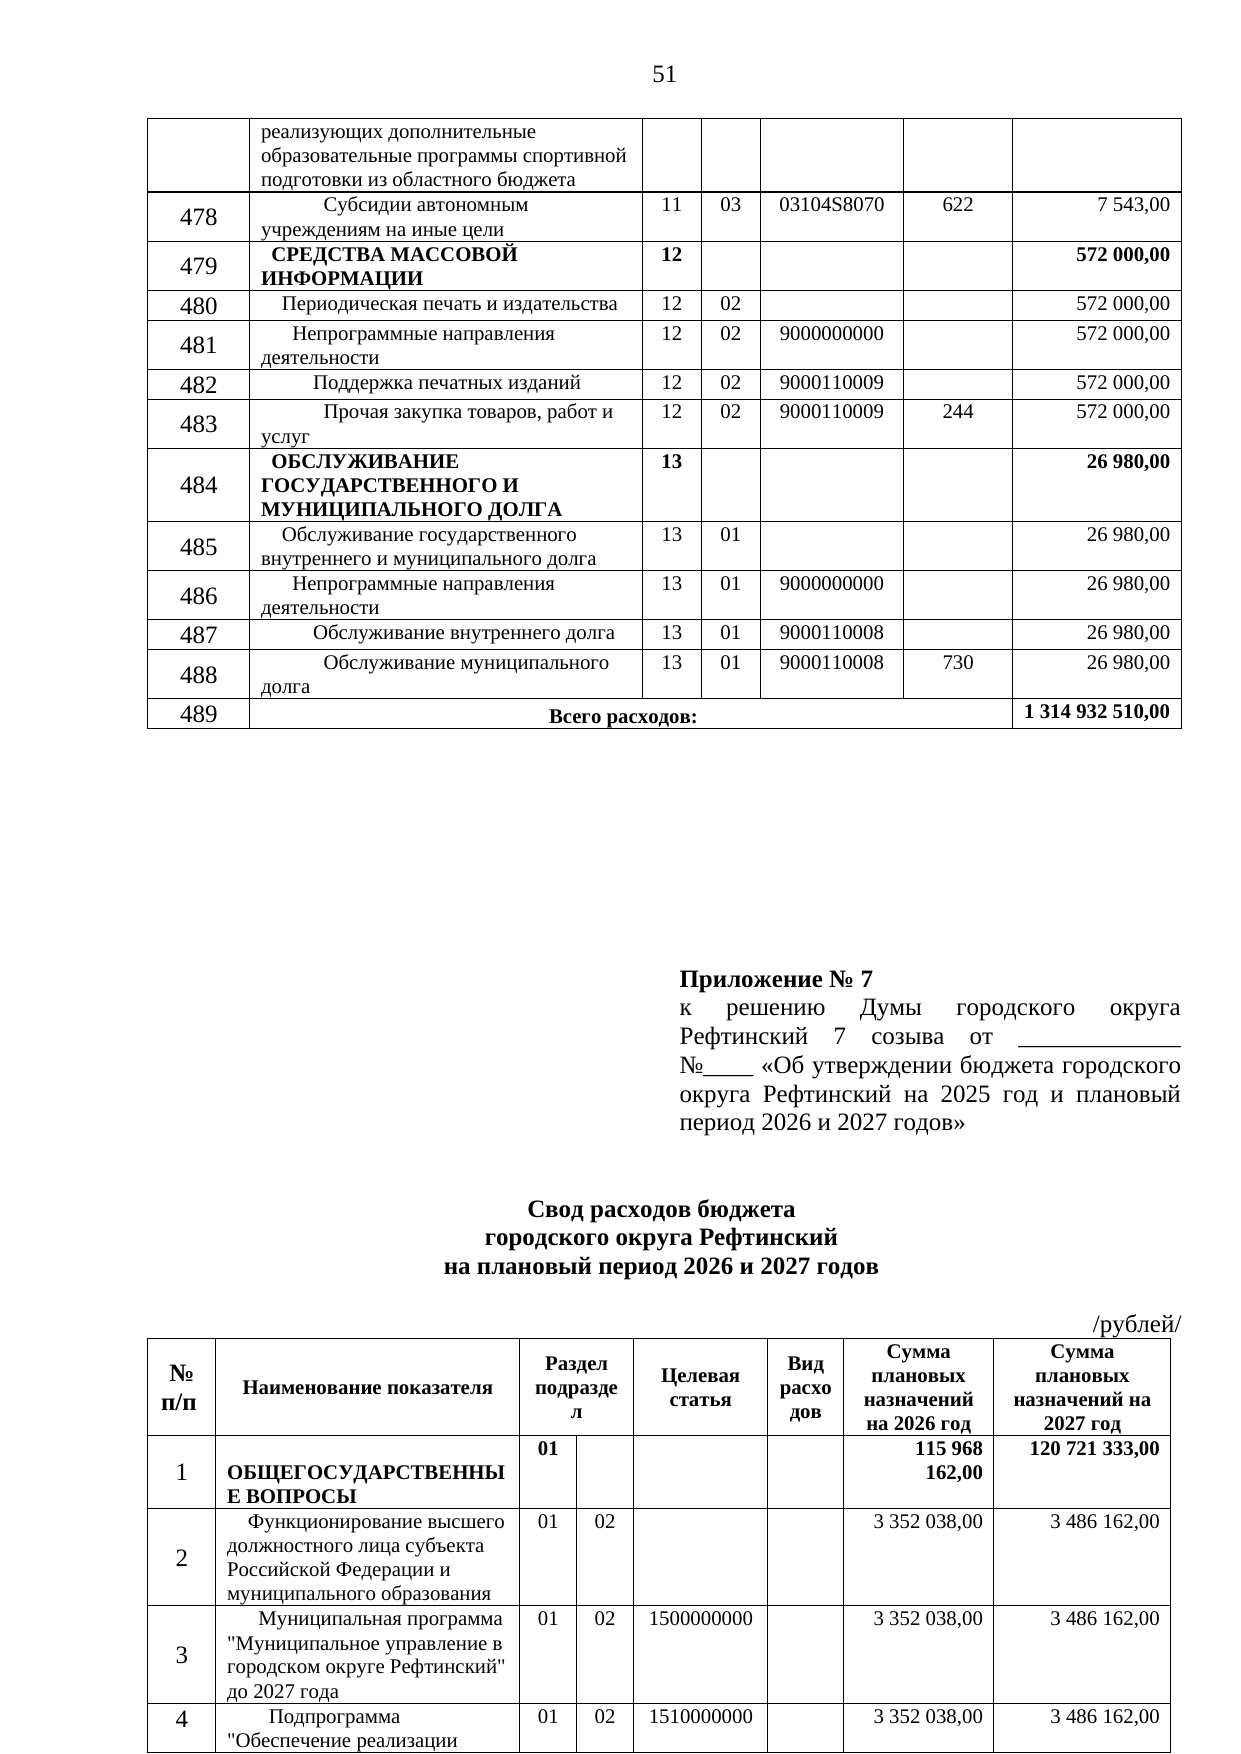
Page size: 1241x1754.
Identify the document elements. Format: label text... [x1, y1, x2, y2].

table_cell [761, 449, 903, 521]
table_cell 03104S8070 [761, 193, 903, 241]
table_cell 01 [702, 650, 760, 698]
table_cell 02 [702, 400, 760, 448]
table_cell [634, 1509, 767, 1605]
table_cell 01 [520, 1606, 576, 1703]
table_cell 12 [643, 321, 701, 369]
table_cell 26 980,00 [1013, 449, 1181, 521]
table_cell [768, 1436, 843, 1508]
table_cell 481 [148, 321, 249, 369]
table_cell 115 968 162,00 [844, 1436, 993, 1508]
table_cell 26 980,00 [1013, 522, 1181, 570]
table_cell 13 [643, 620, 701, 649]
table_cell [904, 620, 1012, 649]
table_cell Обслуживание государственного внутреннего и муниципального долга [250, 522, 642, 570]
text Приложение № 7 [679, 964, 1181, 992]
table_header № п/п [148, 1339, 215, 1435]
table_cell Субсидии автономным учреждениям на иные цели [250, 193, 642, 241]
table_cell 3 352 038,00 [844, 1704, 993, 1752]
table_cell [904, 291, 1012, 319]
table_cell 1500000000 [634, 1606, 767, 1703]
table_cell 9000110009 [761, 370, 903, 398]
table_cell 3 352 038,00 [844, 1606, 993, 1703]
table_cell 1510000000 [634, 1704, 767, 1752]
table_cell Муниципальная программа "Муниципальное управление в городском округе Рефтинский" до 2027 года [216, 1606, 519, 1703]
table_cell [904, 321, 1012, 369]
table_cell 03 [702, 193, 760, 241]
table_cell 244 [904, 400, 1012, 448]
table_cell 13 [643, 650, 701, 698]
table_cell 485 [148, 522, 249, 570]
table_cell 01 [520, 1704, 576, 1752]
table_cell Периодическая печать и издательства [250, 291, 642, 319]
table_cell 02 [577, 1606, 633, 1703]
table_cell реализующих дополнительные образовательные программы спортивной подготовки из областного бюджета [250, 119, 642, 191]
table_cell 486 [148, 571, 249, 619]
table_cell 480 [148, 291, 249, 319]
table_header Целевая статья [634, 1339, 767, 1435]
table_cell Непрограммные направления деятельности [250, 571, 642, 619]
table_cell [904, 522, 1012, 570]
table_header Наименование показателя [216, 1339, 519, 1435]
table_cell 01 [702, 620, 760, 649]
table_cell 01 [702, 522, 760, 570]
table_cell [904, 571, 1012, 619]
table_cell [904, 449, 1012, 521]
table_cell Непрограммные направления деятельности [250, 321, 642, 369]
table_cell [577, 1436, 633, 1508]
table_cell 26 980,00 [1013, 571, 1181, 619]
table_cell 02 [577, 1704, 633, 1752]
text Свод расходов бюджета [148, 1194, 1181, 1222]
table_cell [148, 119, 249, 191]
table_cell [1013, 119, 1181, 191]
table_cell Поддержка печатных изданий [250, 370, 642, 398]
table_cell 01 [702, 571, 760, 619]
table_cell 487 [148, 620, 249, 649]
table_cell 3 352 038,00 [844, 1509, 993, 1605]
table_cell [761, 291, 903, 319]
table_cell [904, 119, 1012, 191]
table_cell 7 543,00 [1013, 193, 1181, 241]
table_cell [761, 522, 903, 570]
table_cell 478 [148, 193, 249, 241]
table_cell 13 [643, 449, 701, 521]
table_header Вид расходов [768, 1339, 843, 1435]
table_cell Функционирование высшего должностного лица субъекта Российской Федерации и муниципального образования [216, 1509, 519, 1605]
table_header Сумма плановых назначений на 2026 год [844, 1339, 993, 1435]
text городского округа Рефтинский [148, 1222, 1181, 1251]
table_cell 483 [148, 400, 249, 448]
table_cell 12 [643, 291, 701, 319]
table_cell Прочая закупка товаров, работ и услуг [250, 400, 642, 448]
table_cell 12 [643, 370, 701, 398]
table_cell 9000110009 [761, 400, 903, 448]
table_header Раздел подраздел [520, 1339, 633, 1435]
table_cell Обслуживание муниципального долга [250, 650, 642, 698]
table_cell 02 [702, 321, 760, 369]
table_cell ОБСЛУЖИВАНИЕ ГОСУДАРСТВЕННОГО И МУНИЦИПАЛЬНОГО ДОЛГА [250, 449, 642, 521]
table_cell Подпрограмма "Обеспечение реализации [216, 1704, 519, 1752]
table_cell 1 [148, 1436, 215, 1508]
table_cell [768, 1606, 843, 1703]
text к решению Думы городского округа Рефтинский 7 созыва от _____________ №____ «Об утверждении бюджета городского округа Рефтинский на 2025 год и плановый период 2026 и 2027 годов» [679, 992, 1181, 1136]
table_cell 1 314 932 510,00 [1013, 699, 1181, 728]
table_cell 120 721 333,00 [994, 1436, 1170, 1508]
table_cell 01 [520, 1509, 576, 1605]
table_cell 572 000,00 [1013, 400, 1181, 448]
table_cell [702, 449, 760, 521]
table_cell 572 000,00 [1013, 242, 1181, 290]
table_cell Обслуживание внутреннего долга [250, 620, 642, 649]
table_cell 488 [148, 650, 249, 698]
table_cell [761, 119, 903, 191]
table_cell ОБЩЕГОСУДАРСТВЕННЫЕ ВОПРОСЫ [216, 1436, 519, 1508]
table_cell 9000000000 [761, 321, 903, 369]
table_cell 3 486 162,00 [994, 1606, 1170, 1703]
table_cell 11 [643, 193, 701, 241]
table_cell [634, 1436, 767, 1508]
table_cell 9000110008 [761, 620, 903, 649]
table_cell 622 [904, 193, 1012, 241]
table_cell 01 [520, 1436, 576, 1508]
table_cell 3 486 162,00 [994, 1509, 1170, 1605]
table_cell 9000000000 [761, 571, 903, 619]
table_cell [904, 370, 1012, 398]
table_cell 13 [643, 571, 701, 619]
table_cell 13 [643, 522, 701, 570]
table_cell [761, 242, 903, 290]
table_cell 02 [702, 370, 760, 398]
text на плановый период 2026 и 2027 годов [148, 1251, 1181, 1280]
table_cell 489 [148, 699, 249, 728]
table_cell 02 [702, 291, 760, 319]
table_cell 482 [148, 370, 249, 398]
table_cell [768, 1509, 843, 1605]
table_cell 730 [904, 650, 1012, 698]
table_cell СРЕДСТВА МАССОВОЙ ИНФОРМАЦИИ [250, 242, 642, 290]
table_cell 12 [643, 400, 701, 448]
table_cell 484 [148, 449, 249, 521]
table_cell 572 000,00 [1013, 321, 1181, 369]
table_cell [702, 242, 760, 290]
table_cell 3 486 162,00 [994, 1704, 1170, 1752]
table_cell 9000110008 [761, 650, 903, 698]
table_cell [904, 242, 1012, 290]
table_cell 572 000,00 [1013, 370, 1181, 398]
table_cell 26 980,00 [1013, 650, 1181, 698]
table_cell 572 000,00 [1013, 291, 1181, 319]
table_cell 3 [148, 1606, 215, 1703]
table_cell 4 [148, 1704, 215, 1752]
table_cell 2 [148, 1509, 215, 1605]
table_cell [702, 119, 760, 191]
table_cell [768, 1704, 843, 1752]
table_cell 479 [148, 242, 249, 290]
table_cell 12 [643, 242, 701, 290]
table_cell 02 [577, 1509, 633, 1605]
table_cell Всего расходов: [250, 699, 1012, 728]
text /рублей/ [148, 1309, 1181, 1337]
table_cell [643, 119, 701, 191]
table_cell 26 980,00 [1013, 620, 1181, 649]
table_header Сумма плановых назначений на 2027 год [994, 1339, 1170, 1435]
